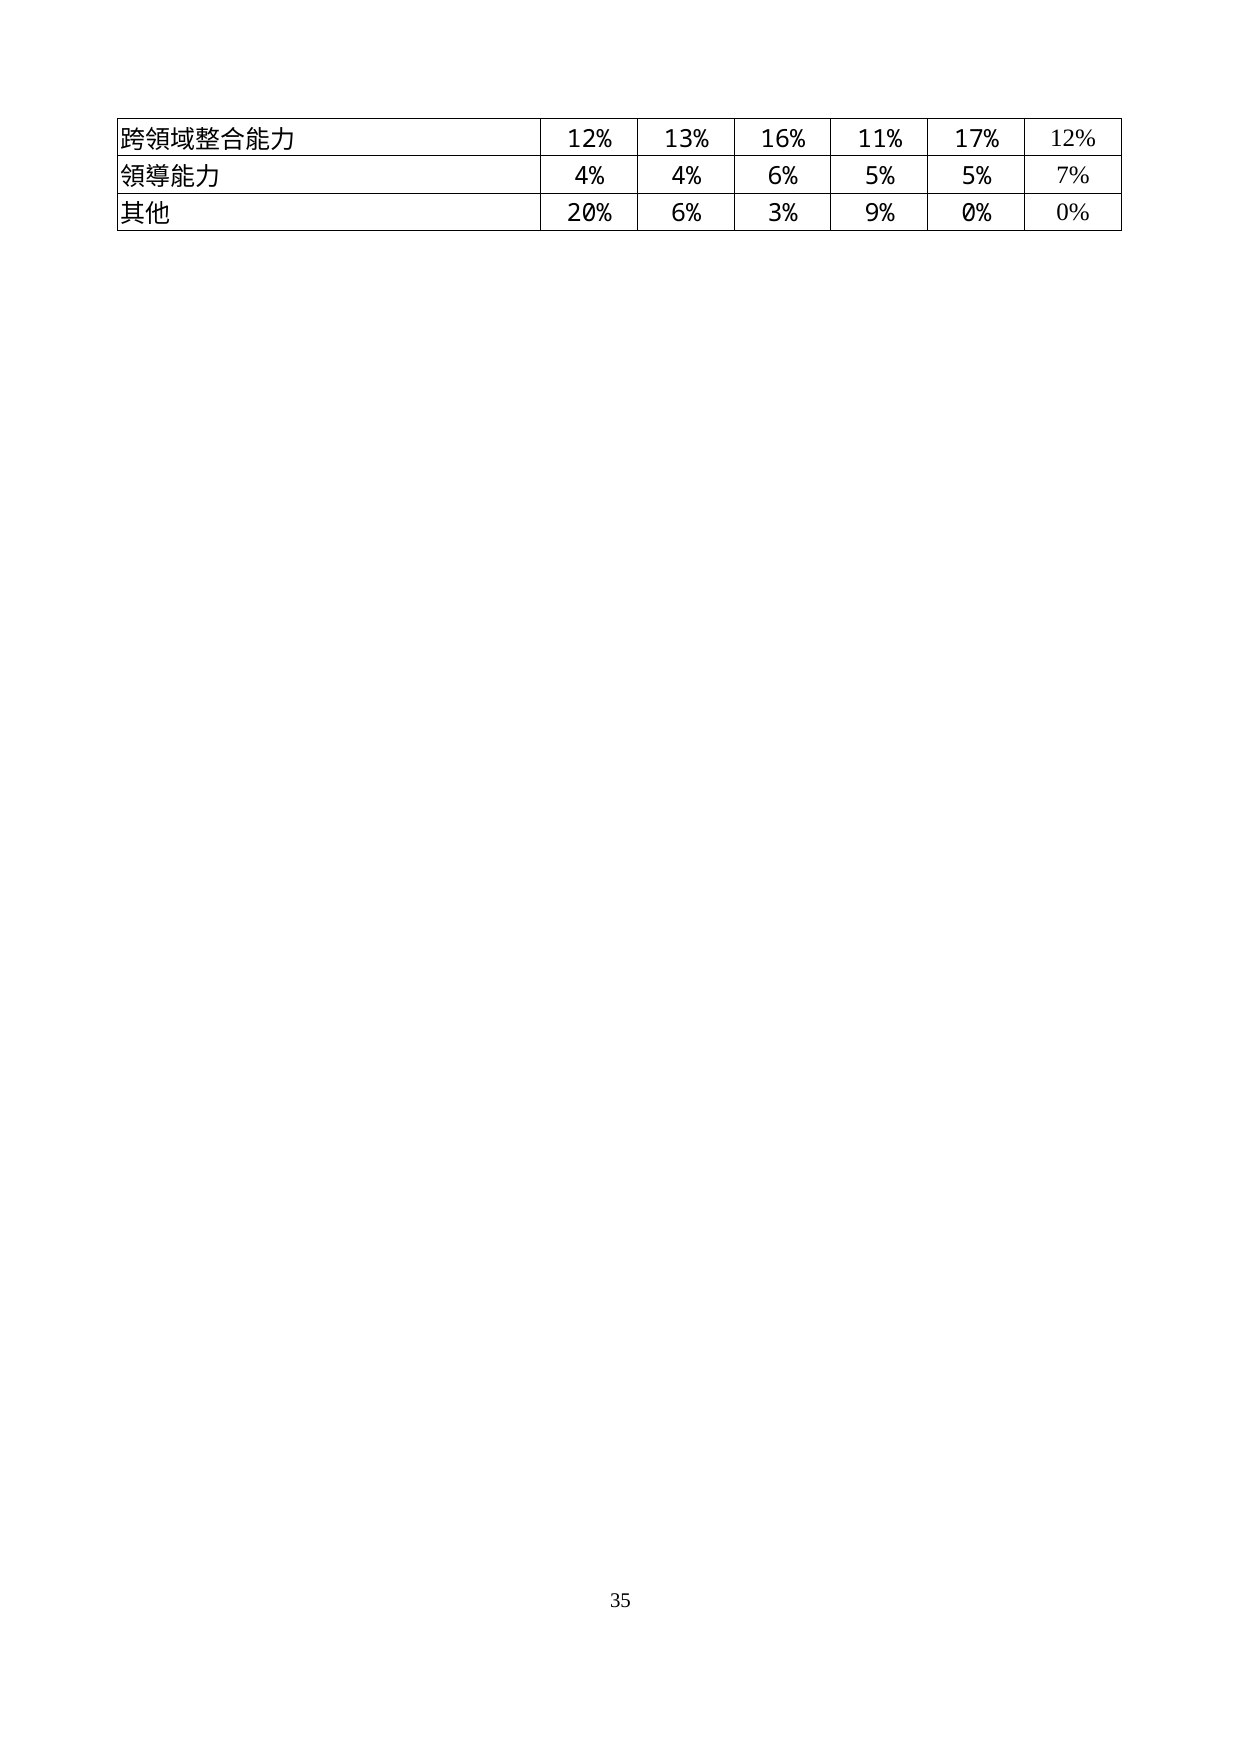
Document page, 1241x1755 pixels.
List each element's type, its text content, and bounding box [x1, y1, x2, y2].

table_cell 6% [735, 156, 830, 193]
table_cell 0% [928, 194, 1024, 230]
table_cell 17% [928, 119, 1024, 155]
table_cell 11% [831, 119, 927, 155]
table_cell 13% [638, 119, 734, 155]
table_cell 3% [735, 194, 830, 230]
table_cell 20% [541, 194, 637, 230]
table_cell 領導能力 [118, 156, 540, 193]
table_cell 16% [735, 119, 830, 155]
table_cell 6% [638, 194, 734, 230]
table_cell 7% [1025, 156, 1121, 193]
table_cell 跨領域整合能力 [118, 119, 540, 155]
table_cell 4% [541, 156, 637, 193]
table_cell 其他 [118, 194, 540, 230]
table_cell 12% [541, 119, 637, 155]
table_cell 5% [928, 156, 1024, 193]
table_cell 0% [1025, 194, 1121, 230]
table_cell 5% [831, 156, 927, 193]
table_cell 4% [638, 156, 734, 193]
table_cell 12% [1025, 119, 1121, 155]
table_cell 9% [831, 194, 927, 230]
